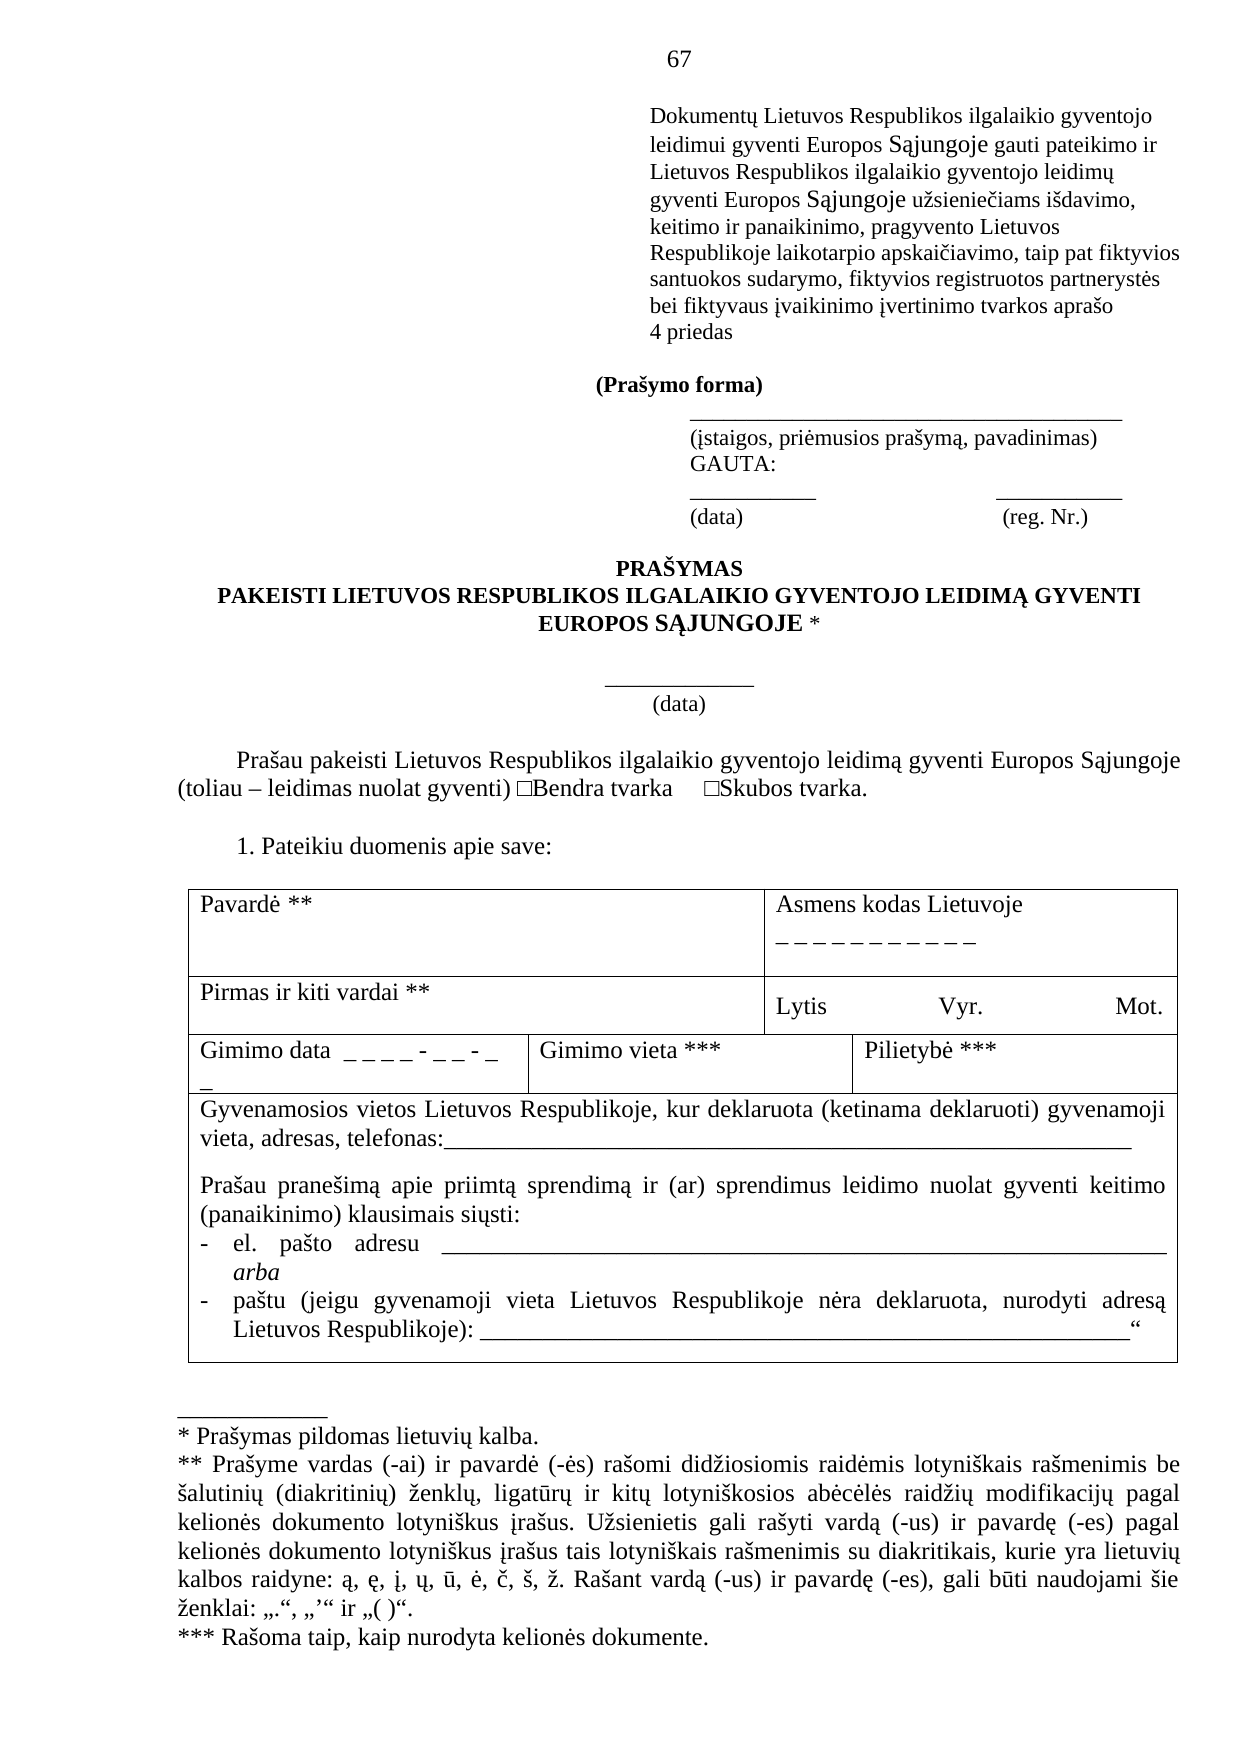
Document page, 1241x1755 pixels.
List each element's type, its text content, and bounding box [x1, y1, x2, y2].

text * Prašymas pildomas lietuvių kalba. [177, 1421, 1181, 1449]
text Dokumentų Lietuvos Respublikos ilgalaikio gyventojo leidimui gyventi Europos Sąjungoje gauti pateikimo ir Lietuvos Respublikos ilgalaikio gyventojo leidimų gyventi Europos Sąjungoje užsieniečiams išdavimo, keitimo ir panaikinimo, pragyvento Lietuvos Respublikoje laikotarpio apskaičiavimo, taip pat fiktyvios santuokos sudarymo, fiktyvios registruotos partnerystės bei fiktyvaus įvaikinimo įvertinimo tvarkos aprašo [649, 103, 1181, 318]
text ** Prašyme vardas (-ai) ir pavardė (-ės) rašomi didžiosiomis raidėmis lotyniškais rašmenimis be šalutinių (diakritinių) ženklų, ligatūrų ir kitų lotyniškosios abėcėlės raidžių modifikacijų pagal kelionės dokumento lotyniškus įrašus. Užsienietis gali rašyti vardą (-us) ir pavardę (-es) pagal kelionės dokumento lotyniškus įrašus tais lotyniškais rašmenimis su diakritikais, kurie yra lietuvių kalbos raidyne: ą, ę, į, ų, ū, ė, č, š, ž. Rašant vardą (-us) ir pavardę (-es), gali būti naudojami šie ženklai: „.“, „’“ ir „( )“. [177, 1449, 1181, 1622]
text GAUTA: [690, 450, 1181, 476]
text PRAŠYMAS [177, 555, 1181, 582]
text (įstaigos, priėmusios prašymą, pavadinimas) [690, 424, 1181, 450]
text Pakeisti Lietuvos Respublikos ilgalaikio gyventojo leidimą gyventi Europos SĄJUNGOJE * [177, 582, 1181, 637]
table_cell Vyr. [927, 977, 1060, 1034]
text ____________ [177, 1392, 1181, 1421]
text _ [690, 397, 1181, 424]
table_cell  [883, 977, 927, 1034]
text (data) (reg. Nr.) [690, 503, 1181, 529]
table_cell Pilietybė *** [853, 1035, 1177, 1093]
table_cell Gimimo data _ _ _ _ - _ _ - _ _ [189, 1035, 528, 1093]
text _____________ [177, 663, 1181, 689]
text Prašau pakeisti Lietuvos Respublikos ilgalaikio gyventojo leidimą gyventi Europos Sąjungoje (toliau – leidimas nuolat gyventi) □Bendra tvarka □Skubos tvarka. [177, 745, 1181, 802]
table_cell Gimimo vieta *** [529, 1035, 852, 1093]
table_cell  [1060, 977, 1104, 1034]
text (data) [177, 689, 1181, 716]
text 4 priedas [649, 318, 1181, 344]
text 1. Pateikiu duomenis apie save: [177, 831, 1181, 860]
table_cell Mot. [1104, 977, 1177, 1034]
table_header Pavardė ** [189, 890, 764, 976]
table_cell Gyvenamosios vietos Lietuvos Respublikoje, kur deklaruota (ketinama deklaruoti) gyvenamoji vieta, adresas, telefonas:_______________________________________________________ Prašau pranešimą apie priimtą sprendimą ir (ar) sprendimus leidimo nuolat gyventi keitimo (panaikinimo) klausimais siųsti: - el. pašto adresu __________________________________________________________ arba - paštu (jeigu gyvenamoji vieta Lietuvos Respublikoje nėra deklaruota, nurodyti adresą Lietuvos Respublikoje): ____________________________________________________“ [189, 1094, 1177, 1362]
text *** Rašoma taip, kaip nurodyta kelionės dokumente. [177, 1622, 1181, 1651]
table_cell Lytis [765, 977, 882, 1034]
text (Prašymo forma) [177, 371, 1181, 397]
table_cell Pirmas ir kiti vardai ** [189, 977, 764, 1034]
text ___________ ___________ [690, 476, 1181, 503]
table_header Asmens kodas Lietuvoje _ _ _ _ _ _ _ _ _ _ _ [765, 890, 1177, 976]
